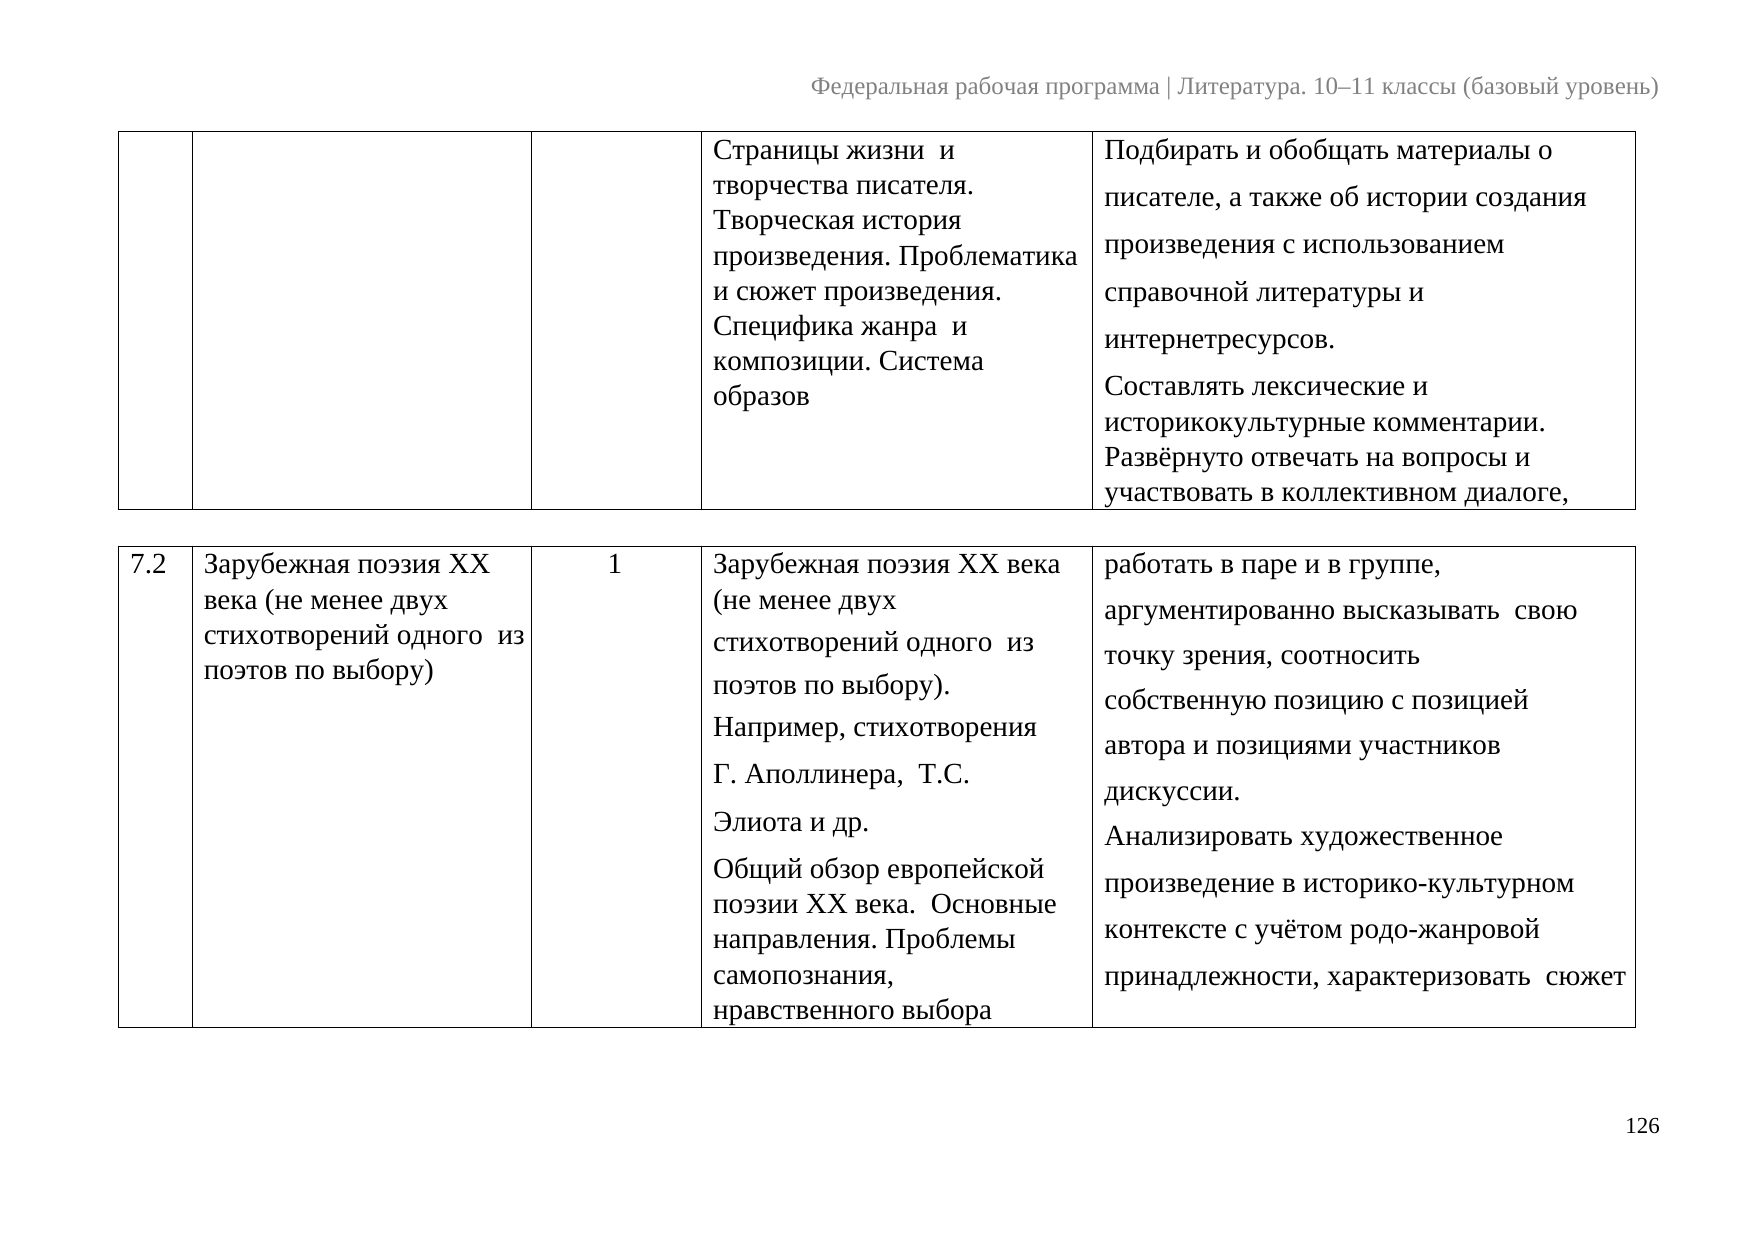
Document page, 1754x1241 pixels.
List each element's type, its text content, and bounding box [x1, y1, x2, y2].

table_header 7.2 [119, 547, 192, 1027]
table_cell Подбирать и обобщать материалы о писателе, а также об истории создания произведения с использованием справочной литературы и интернетресурсов. Составлять лексические и историкокультурные комментарии. Развёрнуто отвечать на вопросы и участвовать в коллективном диалоге, [1093, 132, 1635, 509]
table_header Зарубежная поэзия XX века (не менее двух стихотворений одного из поэтов по выбору) [193, 547, 531, 1027]
table_cell [532, 132, 609, 509]
table_header 1 [532, 547, 701, 1027]
table_header работать в паре и в группе, аргументированно высказывать свою точку зрения, соотносить собственную позицию с позицией автора и позициями участников дискуссии. Анализировать художественное произведение в историко-культурном контексте с учётом родо-жанровой принадлежности, характеризовать сюжет [1093, 547, 1635, 1027]
table_cell [193, 132, 531, 509]
table_header Зарубежная поэзия XX века (не менее двух стихотворений одного из поэтов по выбору). Например, стихотворения Г. Аполлинера, Т.С. Элиота и др. Общий обзор европейской поэзии XX века. Основные направления. Проблемы самопознания, нравственного выбора [702, 547, 1092, 1027]
table_cell [609, 132, 701, 509]
table_cell Страницы жизни и творчества писателя. Творческая история произведения. Проблематика и сюжет произведения. Специфика жанра и композиции. Система образов [702, 132, 1092, 509]
table_cell [119, 132, 192, 509]
